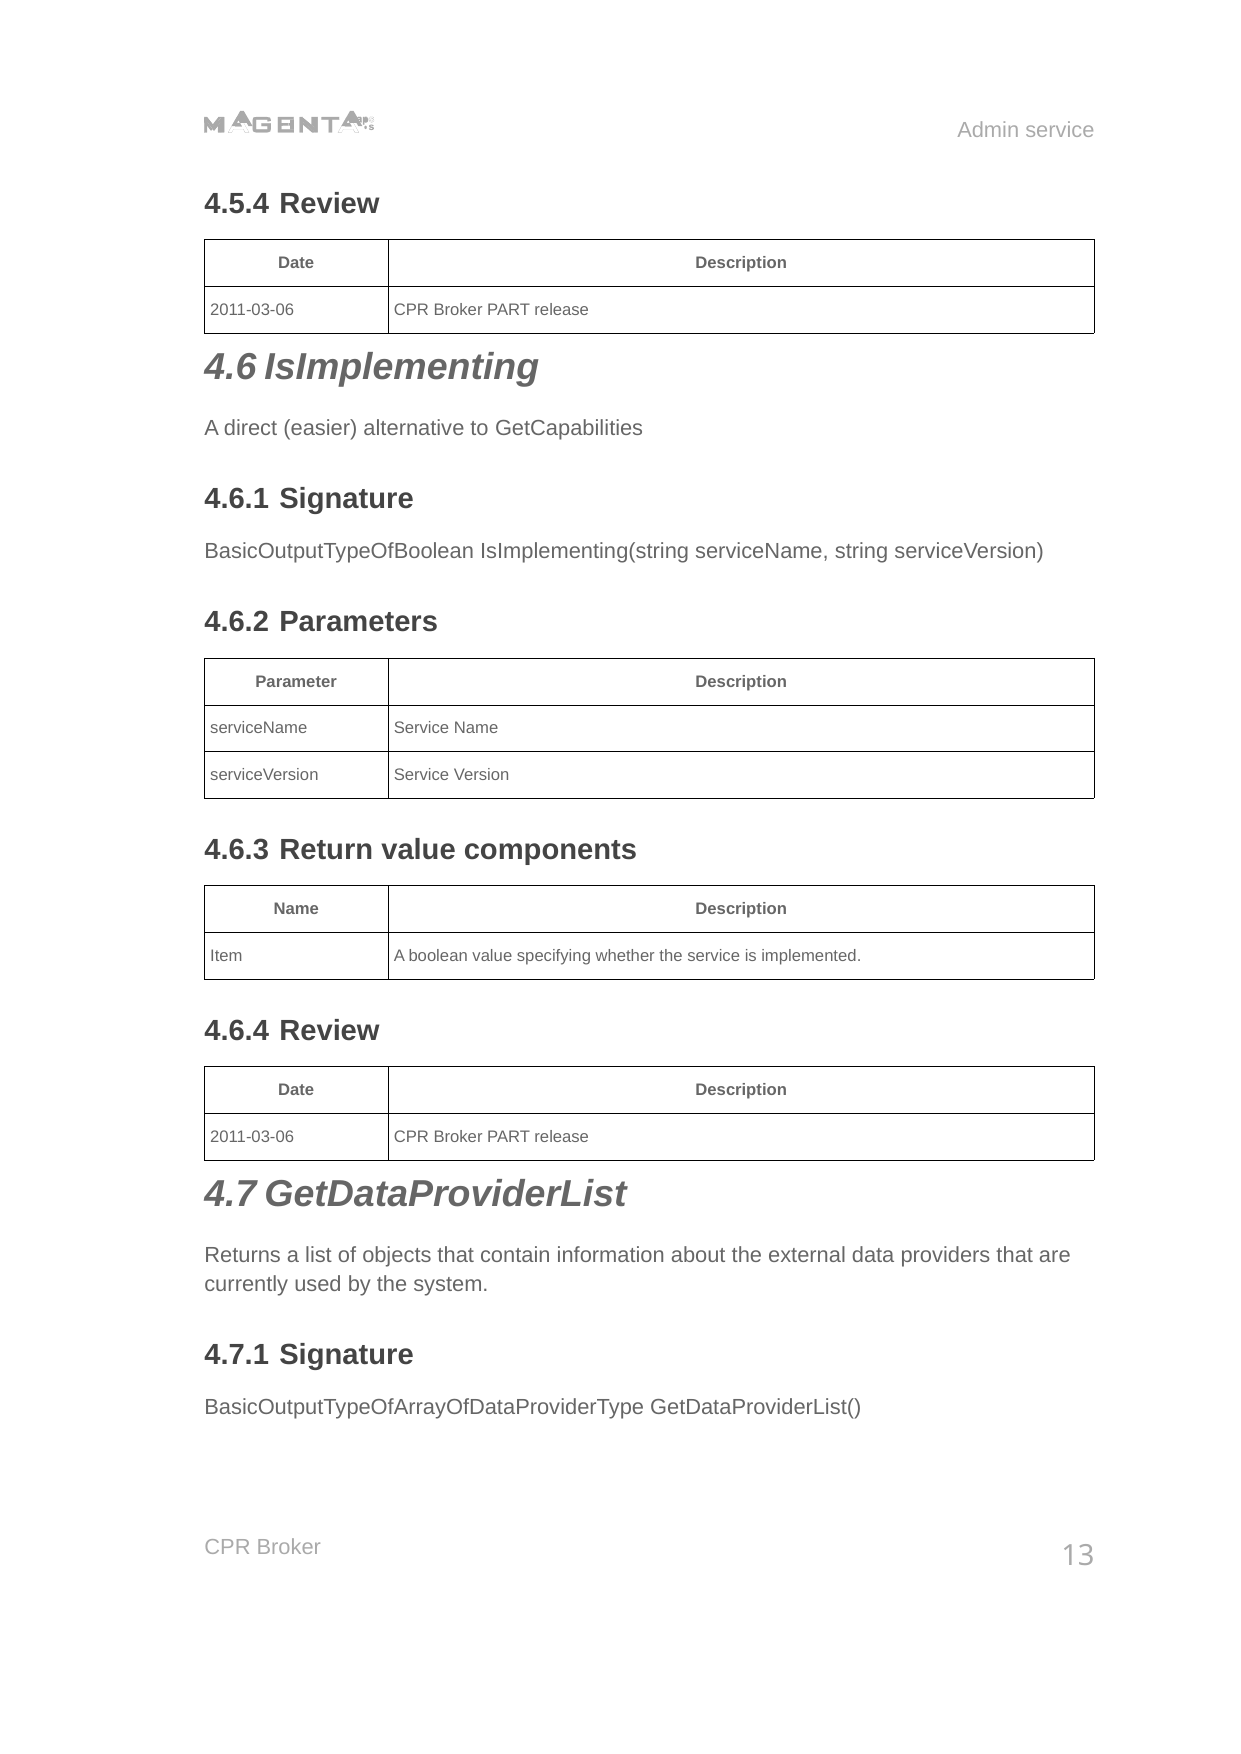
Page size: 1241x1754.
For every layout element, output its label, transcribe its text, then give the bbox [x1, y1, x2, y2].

text BasicOutputTypeOfArrayOfDataProviderType GetDataProviderList() [204, 1391, 1094, 1420]
table_header Description [389, 1067, 1094, 1113]
table_cell CPR Broker PART release [389, 287, 1094, 333]
table_cell serviceVersion [205, 752, 388, 798]
table_cell A boolean value specifying whether the service is implemented. [389, 933, 1094, 979]
table_header Parameter [205, 659, 388, 704]
subtitle Parameters [204, 585, 1094, 643]
subtitle Review [204, 166, 1094, 225]
subtitle Return value components [204, 812, 1094, 871]
table_cell Service Version [389, 752, 1094, 798]
table_header Description [389, 886, 1094, 932]
subtitle Signature [204, 462, 1094, 520]
table_header Name [205, 886, 388, 932]
table_header Date [205, 1067, 388, 1113]
table_cell Item [205, 933, 388, 979]
table_cell 2011-03-06 [205, 287, 388, 333]
table_cell serviceName [205, 706, 388, 751]
table_cell 2011-03-06 [205, 1114, 388, 1160]
text Returns a list of objects that contain information about the external data providers that are currently used by the system. [204, 1239, 1094, 1297]
subtitle Review [204, 993, 1094, 1052]
subtitle Signature [204, 1318, 1094, 1376]
table_header Description [389, 240, 1094, 286]
table_cell CPR Broker PART release [389, 1114, 1094, 1160]
table_header Description [389, 659, 1094, 704]
table_header Date [205, 240, 388, 286]
subtitle IsImplementing [204, 334, 1094, 391]
table_cell Service Name [389, 706, 1094, 751]
text BasicOutputTypeOfBoolean IsImplementing(string serviceName, string serviceVersion) [204, 535, 1094, 564]
subtitle GetDataProviderList [204, 1161, 1094, 1218]
text A direct (easier) alternative to GetCapabilities [204, 412, 1094, 441]
